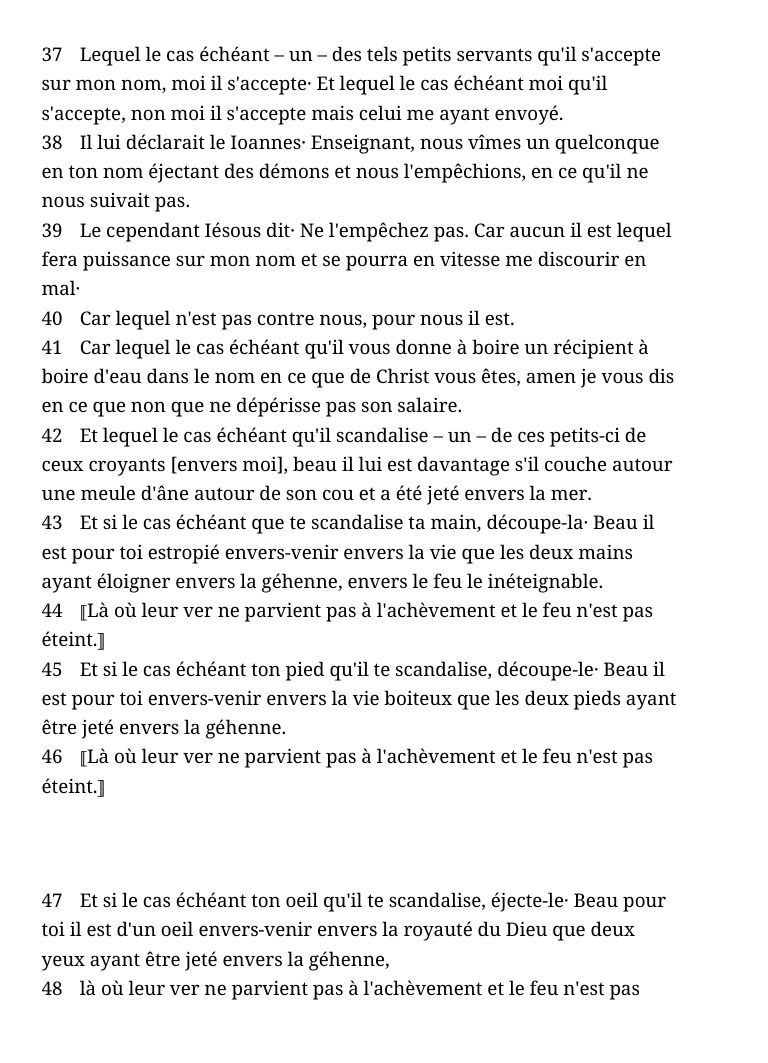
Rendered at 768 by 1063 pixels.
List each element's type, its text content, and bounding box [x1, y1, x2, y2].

text 37 Lequel le cas échéant – un – des tels petits servants qu'il s'accepte sur mon nom, moi il s'accepte· Et lequel le cas échéant moi qu'il s'accepte, non moi il s'accepte mais celui me ayant envoyé. 38 Il lui déclarait le Ioannes· Enseignant, nous vîmes un quelconque en ton nom éjectant des démons et nous l'empêchions, en ce qu'il ne nous suivait pas. 39 Le cependant Iésous dit· Ne l'empêchez pas. Car aucun il est lequel fera puissance sur mon nom et se pourra en vitesse me discourir en mal· 40 Car lequel n'est pas contre nous, pour nous il est. 41 Car lequel le cas échéant qu'il vous donne à boire un récipient à boire d'eau dans le nom en ce que de Christ vous êtes, amen je vous dis en ce que non que ne dépérisse pas son salaire. 42 Et lequel le cas échéant qu'il scandalise – un – de ces petits-ci de ceux croyants [envers moi], beau il lui est davantage s'il couche autour une meule d'âne autour de son cou et a été jeté envers la mer. 43 Et si le cas échéant que te scandalise ta main, découpe-la· Beau il est pour toi estropié envers-venir envers la vie que les deux mains ayant éloigner envers la géhenne, envers le feu le inéteignable. 44 ⟦Là où leur ver ne parvient pas à l'achèvement et le feu n'est pas éteint.⟧ 45 Et si le cas échéant ton pied qu'il te scandalise, découpe-le· Beau il est pour toi envers-venir envers la vie boiteux que les deux pieds ayant être jeté envers la géhenne. 46 ⟦Là où leur ver ne parvient pas à l'achèvement et le feu n'est pas éteint.⟧ [41, 41, 679, 826]
text 47 Et si le cas échéant ton oeil qu'il te scandalise, éjecte-le· Beau pour toi il est d'un oeil envers-venir envers la royauté du Dieu que deux yeux ayant être jeté envers la géhenne, 48 là où leur ver ne parvient pas à l'achèvement et le feu n'est pas [41, 887, 679, 1001]
